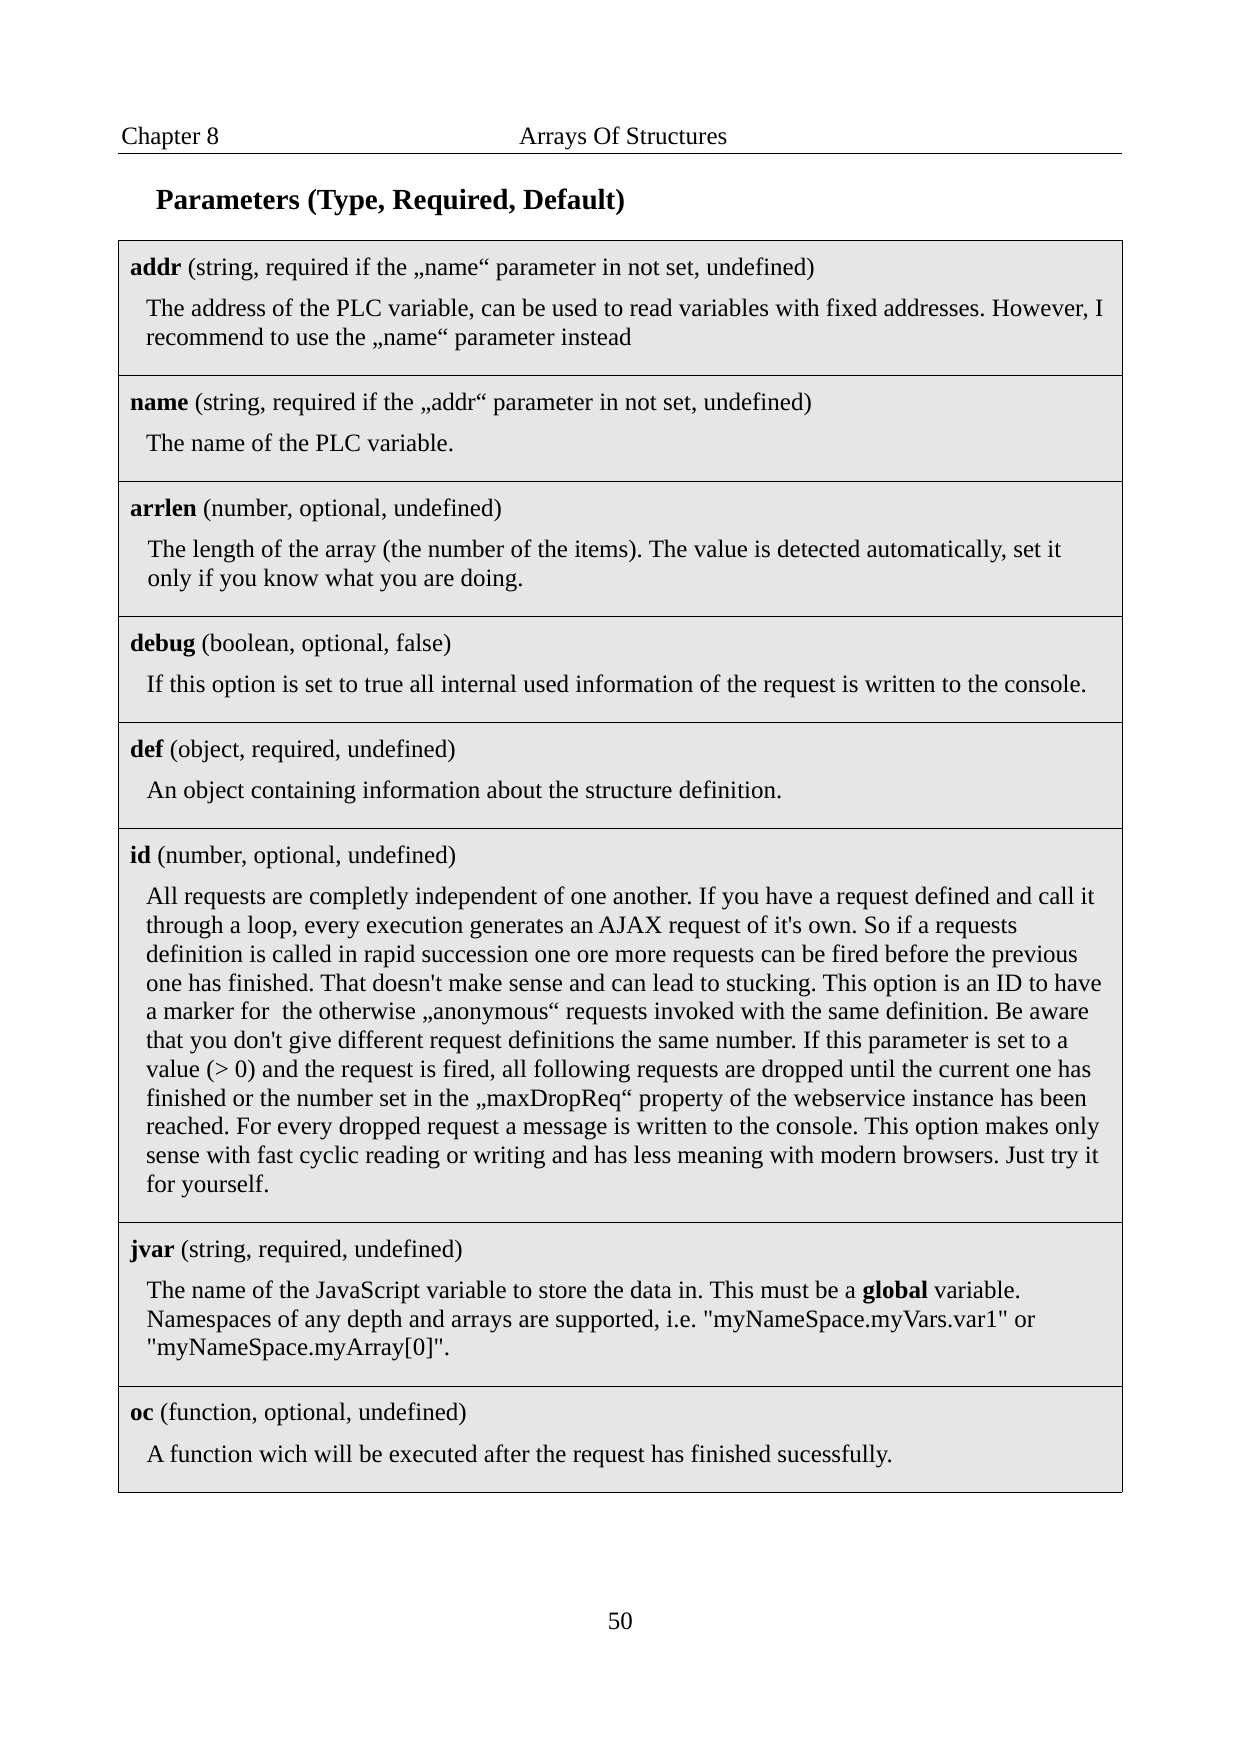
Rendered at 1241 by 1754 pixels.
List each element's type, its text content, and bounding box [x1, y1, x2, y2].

table_cell debug (boolean, optional, false) If this option is set to true all internal used information of the request is written to the console. [119, 617, 1122, 722]
subtitle Parameters (Type, Required, Default) [156, 182, 1122, 216]
table_cell oc (function, optional, undefined) A function wich will be executed after the request has finished sucessfully. [119, 1387, 1122, 1492]
table_header addr (string, required if the „name“ parameter in not set, undefined) The address of the PLC variable, can be used to read variables with fixed addresses. However, I recommend to use the „name“ parameter instead [119, 241, 1122, 375]
table_cell name (string, required if the „addr“ parameter in not set, undefined) The name of the PLC variable. [119, 376, 1122, 481]
table_cell def (object, required, undefined) An object containing information about the structure definition. [119, 723, 1122, 828]
table_cell id (number, optional, undefined) All requests are completly independent of one another. If you have a request defined and call it through a loop, every execution generates an AJAX request of it's own. So if a requests definition is called in rapid succession one ore more requests can be fired before the previous one has finished. That doesn't make sense and can lead to stucking. This option is an ID to have a marker for the otherwise „anonymous“ requests invoked with the same definition. Be aware that you don't give different request definitions the same number. If this parameter is set to a value (> 0) and the request is fired, all following requests are dropped until the current one has finished or the number set in the „maxDropReq“ property of the webservice instance has been reached. For every dropped request a message is written to the console. This option makes only sense with fast cyclic reading or writing and has less meaning with modern browsers. Just try it for yourself. [119, 829, 1122, 1222]
table_cell jvar (string, required, undefined) The name of the JavaScript variable to store the data in. This must be a global variable. Namespaces of any depth and arrays are supported, i.e. "myNameSpace.myVars.var1" or "myNameSpace.myArray[0]". [119, 1223, 1122, 1386]
table_cell arrlen (number, optional, undefined) The length of the array (the number of the items). The value is detected automatically, set it only if you know what you are doing. [119, 482, 1122, 616]
